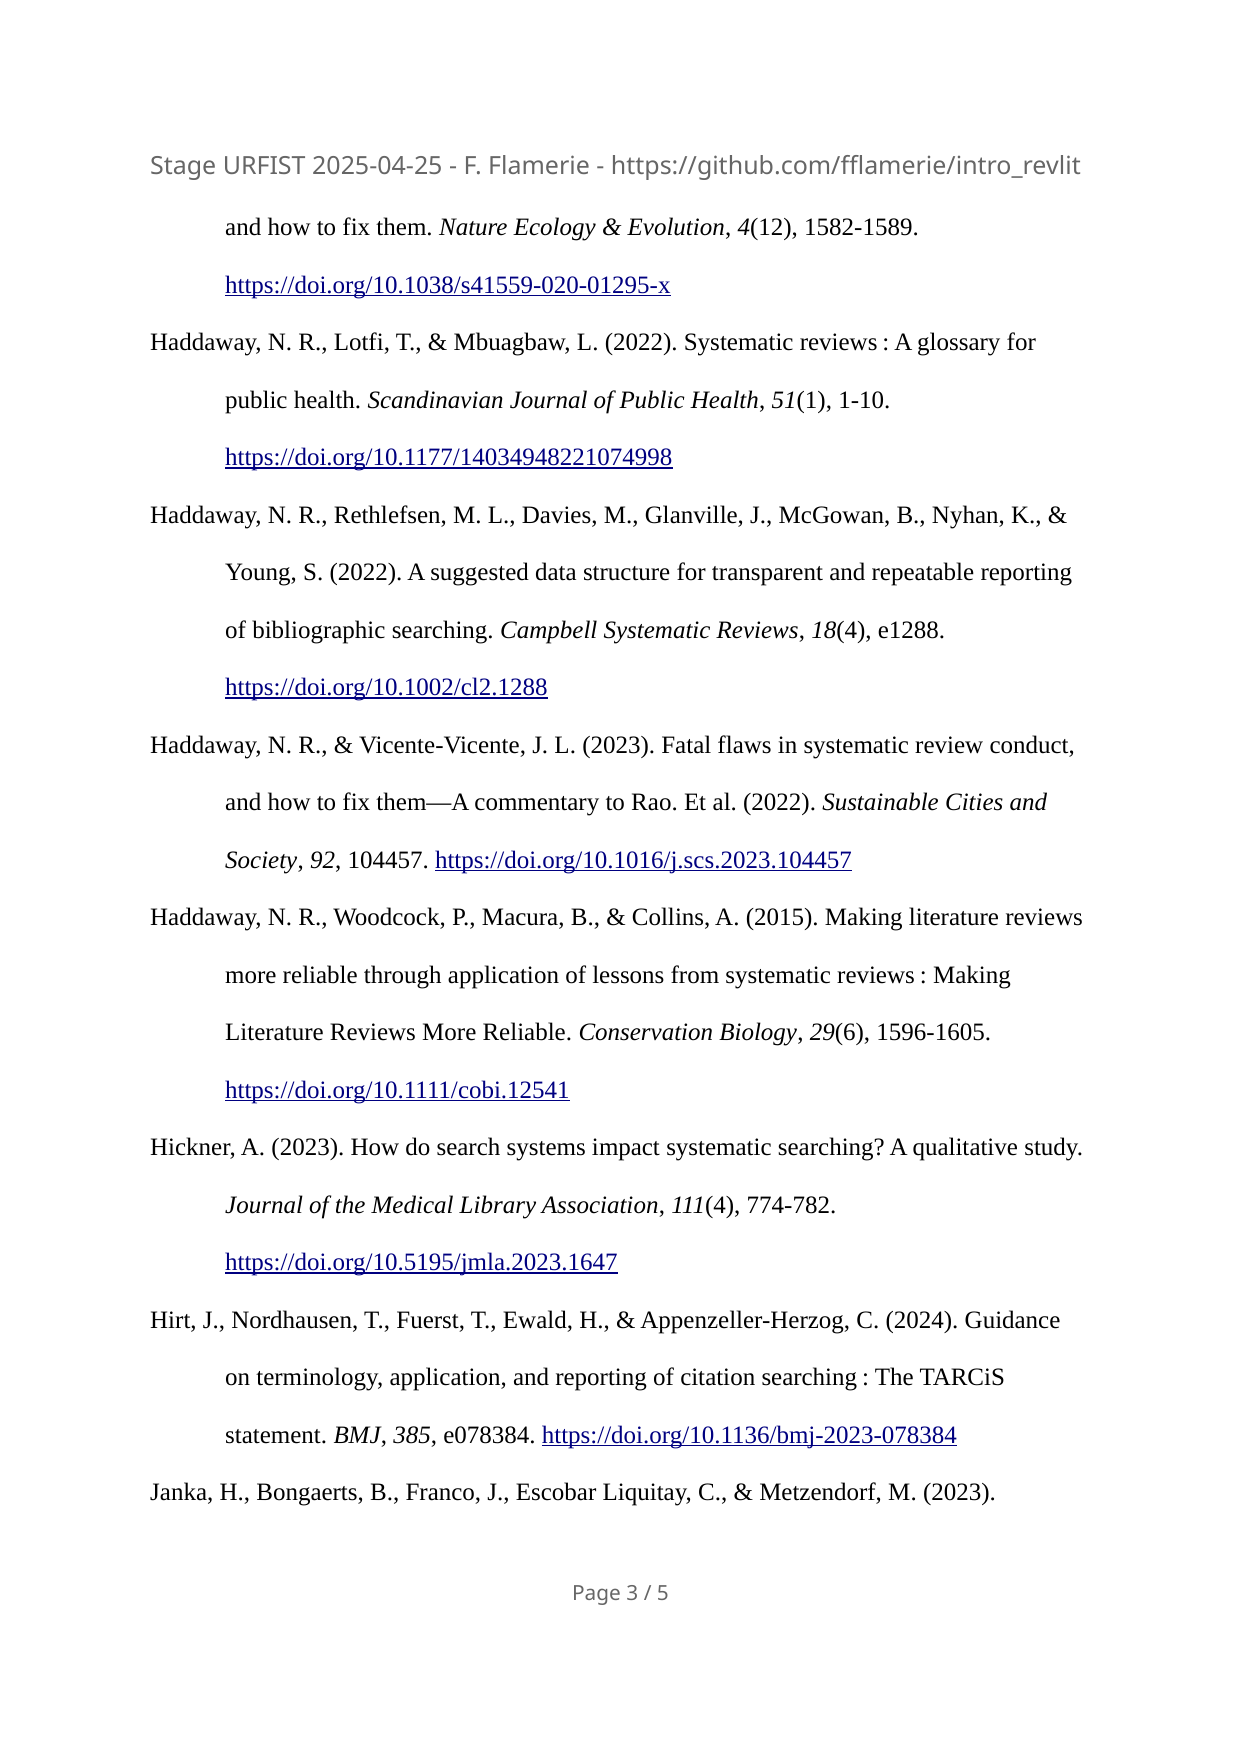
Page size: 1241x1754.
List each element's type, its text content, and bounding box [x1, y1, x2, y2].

text Haddaway, N. R., & Vicente-Vicente, J. L. (2023). Fatal flaws in systematic review conduct, and how to fix them—A commentary to Rao. Et al. (2022). Sustainable Cities and Society, 92, 104457. https://doi.org/10.1016/j.scs.2023.104457 [150, 730, 1090, 874]
text and how to fix them. Nature Ecology & Evolution, 4(12), 1582‑1589. https://doi.org/10.1038/s41559-020-01295-x [150, 212, 1090, 299]
text Janka, H., Bongaerts, B., Franco, J., Escobar Liquitay, C., & Metzendorf, M. (2023). [150, 1477, 1090, 1506]
text Haddaway, N. R., Rethlefsen, M. L., Davies, M., Glanville, J., McGowan, B., Nyhan, K., & Young, S. (2022). A suggested data structure for transparent and repeatable reporting of bibliographic searching. Campbell Systematic Reviews, 18(4), e1288. https://doi.org/10.1002/cl2.1288 [150, 500, 1090, 701]
text Hirt, J., Nordhausen, T., Fuerst, T., Ewald, H., & Appenzeller-Herzog, C. (2024). Guidance on terminology, application, and reporting of citation searching : The TARCiS statement. BMJ, 385, e078384. https://doi.org/10.1136/bmj-2023-078384 [150, 1305, 1090, 1449]
text Hickner, A. (2023). How do search systems impact systematic searching? A qualitative study. Journal of the Medical Library Association, 111(4), 774‑782. https://doi.org/10.5195/jmla.2023.1647 [150, 1132, 1090, 1276]
text Haddaway, N. R., Woodcock, P., Macura, B., & Collins, A. (2015). Making literature reviews more reliable through application of lessons from systematic reviews : Making Literature Reviews More Reliable. Conservation Biology, 29(6), 1596‑1605. https://doi.org/10.1111/cobi.12541 [150, 902, 1090, 1104]
text Haddaway, N. R., Lotfi, T., & Mbuagbaw, L. (2022). Systematic reviews : A glossary for public health. Scandinavian Journal of Public Health, 51(1), 1‑10. https://doi.org/10.1177/14034948221074998 [150, 327, 1090, 471]
